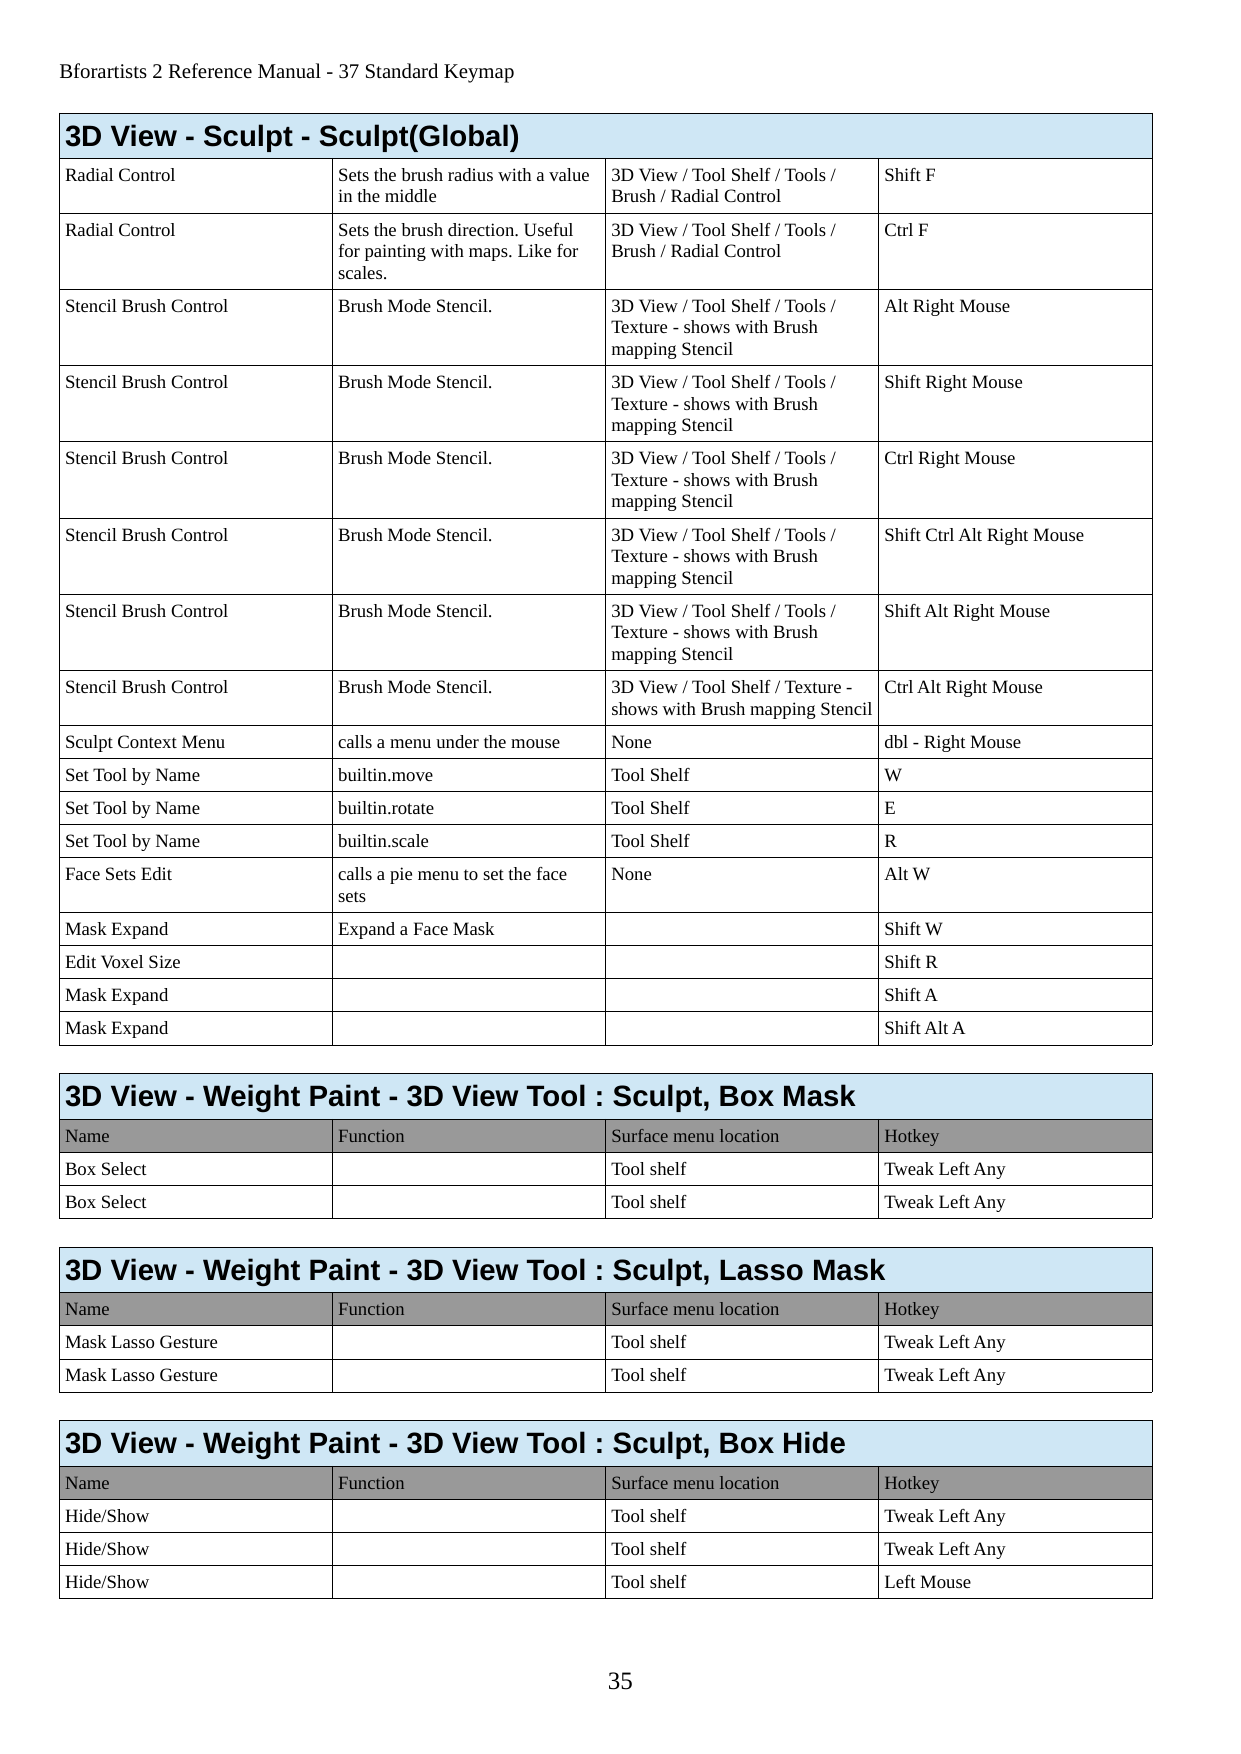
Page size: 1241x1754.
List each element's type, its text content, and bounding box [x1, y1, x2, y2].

table_cell Shift W [879, 913, 1152, 945]
table_cell Surface menu location [606, 1293, 878, 1325]
table_cell Surface menu location [606, 1120, 878, 1152]
table_cell [333, 979, 605, 1011]
table_cell calls a pie menu to set the face sets [333, 858, 605, 912]
table_cell Brush Mode Stencil. [333, 366, 605, 441]
table_cell Ctrl Alt Right Mouse [879, 671, 1152, 725]
table_cell Mask Expand [60, 1012, 332, 1044]
table_cell Brush Mode Stencil. [333, 442, 605, 518]
table_cell builtin.move [333, 759, 605, 791]
table_cell [606, 913, 878, 945]
table_cell Name [60, 1120, 332, 1152]
table_cell builtin.scale [333, 825, 605, 857]
table_cell 3D View / Tool Shelf / Tools / Texture - shows with Brush mapping Stencil [606, 595, 878, 670]
table_cell Brush Mode Stencil. [333, 595, 605, 670]
table_cell Box Select [60, 1186, 332, 1218]
table_cell Name [60, 1467, 332, 1499]
table_cell Shift Alt A [879, 1012, 1152, 1044]
table_cell dbl - Right Mouse [879, 726, 1152, 758]
table_cell W [879, 759, 1152, 791]
table_cell Tool shelf [606, 1326, 878, 1358]
table_cell Radial Control [60, 159, 332, 213]
table_cell [333, 946, 605, 978]
table_cell Tool shelf [606, 1500, 878, 1532]
table_cell Shift Right Mouse [879, 366, 1152, 441]
table_cell Hotkey [879, 1293, 1152, 1325]
table_cell Edit Voxel Size [60, 946, 332, 978]
table_cell Ctrl Right Mouse [879, 442, 1152, 518]
table_cell 3D View / Tool Shelf / Tools / Brush / Radial Control [606, 214, 878, 289]
table_header 3D View - Sculpt - Sculpt(Global) [60, 114, 1152, 158]
table_cell Set Tool by Name [60, 759, 332, 791]
table_cell Surface menu location [606, 1467, 878, 1499]
table_cell 3D View / Tool Shelf / Tools / Texture - shows with Brush mapping Stencil [606, 366, 878, 441]
table_cell Hotkey [879, 1120, 1152, 1152]
table_cell Tool shelf [606, 1186, 878, 1218]
table_cell Mask Expand [60, 979, 332, 1011]
table_cell [333, 1566, 605, 1598]
table_cell Stencil Brush Control [60, 290, 332, 365]
table_cell Tool Shelf [606, 759, 878, 791]
table_cell Tool Shelf [606, 792, 878, 824]
table_cell Tweak Left Any [879, 1360, 1152, 1392]
table_cell Stencil Brush Control [60, 671, 332, 725]
table_cell Hide/Show [60, 1533, 332, 1565]
table_cell [333, 1186, 605, 1218]
table_cell Stencil Brush Control [60, 595, 332, 670]
table_cell Shift Alt Right Mouse [879, 595, 1152, 670]
table_cell [606, 979, 878, 1011]
table_cell Tweak Left Any [879, 1186, 1152, 1218]
table_cell Function [333, 1120, 605, 1152]
table_cell Name [60, 1293, 332, 1325]
table_cell 3D View / Tool Shelf / Tools / Brush / Radial Control [606, 159, 878, 213]
table_cell Function [333, 1293, 605, 1325]
table_cell Sets the brush direction. Useful for painting with maps. Like for scales. [333, 214, 605, 289]
table_header 3D View - Weight Paint - 3D View Tool : Sculpt, Box Mask [60, 1074, 1152, 1119]
table_cell None [606, 858, 878, 912]
table_cell Shift F [879, 159, 1152, 213]
table_cell None [606, 726, 878, 758]
table_cell Hotkey [879, 1467, 1152, 1499]
table_cell Face Sets Edit [60, 858, 332, 912]
table_cell Shift Ctrl Alt Right Mouse [879, 519, 1152, 594]
table_cell [333, 1326, 605, 1358]
table_cell Hide/Show [60, 1500, 332, 1532]
table_cell [333, 1153, 605, 1185]
table_cell Tweak Left Any [879, 1500, 1152, 1532]
table_cell R [879, 825, 1152, 857]
table_cell [606, 1012, 878, 1044]
table_cell Stencil Brush Control [60, 442, 332, 518]
table_cell 3D View / Tool Shelf / Texture - shows with Brush mapping Stencil [606, 671, 878, 725]
table_cell Function [333, 1467, 605, 1499]
table_header 3D View - Weight Paint - 3D View Tool : Sculpt, Lasso Mask [60, 1248, 1152, 1292]
table_cell Mask Lasso Gesture [60, 1326, 332, 1358]
table_cell Brush Mode Stencil. [333, 519, 605, 594]
table_cell Brush Mode Stencil. [333, 671, 605, 725]
table_cell Hide/Show [60, 1566, 332, 1598]
table_cell Mask Expand [60, 913, 332, 945]
table_cell Tweak Left Any [879, 1153, 1152, 1185]
table_cell Tool shelf [606, 1533, 878, 1565]
table_cell [333, 1500, 605, 1532]
table_cell builtin.rotate [333, 792, 605, 824]
table_cell Set Tool by Name [60, 792, 332, 824]
table_cell Brush Mode Stencil. [333, 290, 605, 365]
table_header 3D View - Weight Paint - 3D View Tool : Sculpt, Box Hide [60, 1421, 1152, 1466]
table_cell [333, 1360, 605, 1392]
table_cell Tweak Left Any [879, 1326, 1152, 1358]
table_cell 3D View / Tool Shelf / Tools / Texture - shows with Brush mapping Stencil [606, 519, 878, 594]
table_cell calls a menu under the mouse [333, 726, 605, 758]
table_cell Alt W [879, 858, 1152, 912]
table_cell Tool shelf [606, 1360, 878, 1392]
table_cell E [879, 792, 1152, 824]
table_cell [333, 1012, 605, 1044]
table_cell Alt Right Mouse [879, 290, 1152, 365]
table_cell Shift A [879, 979, 1152, 1011]
table_cell Tool Shelf [606, 825, 878, 857]
table_cell Stencil Brush Control [60, 519, 332, 594]
table_cell Left Mouse [879, 1566, 1152, 1598]
table_cell Radial Control [60, 214, 332, 289]
table_cell Tool shelf [606, 1153, 878, 1185]
table_cell Stencil Brush Control [60, 366, 332, 441]
table_cell Sculpt Context Menu [60, 726, 332, 758]
table_cell Mask Lasso Gesture [60, 1360, 332, 1392]
table_cell Box Select [60, 1153, 332, 1185]
table_cell 3D View / Tool Shelf / Tools / Texture - shows with Brush mapping Stencil [606, 290, 878, 365]
table_cell Expand a Face Mask [333, 913, 605, 945]
table_cell Ctrl F [879, 214, 1152, 289]
table_cell Sets the brush radius with a value in the middle [333, 159, 605, 213]
table_cell [606, 946, 878, 978]
table_cell Set Tool by Name [60, 825, 332, 857]
table_cell Tweak Left Any [879, 1533, 1152, 1565]
table_cell [333, 1533, 605, 1565]
table_cell Shift R [879, 946, 1152, 978]
table_cell 3D View / Tool Shelf / Tools / Texture - shows with Brush mapping Stencil [606, 442, 878, 518]
table_cell Tool shelf [606, 1566, 878, 1598]
